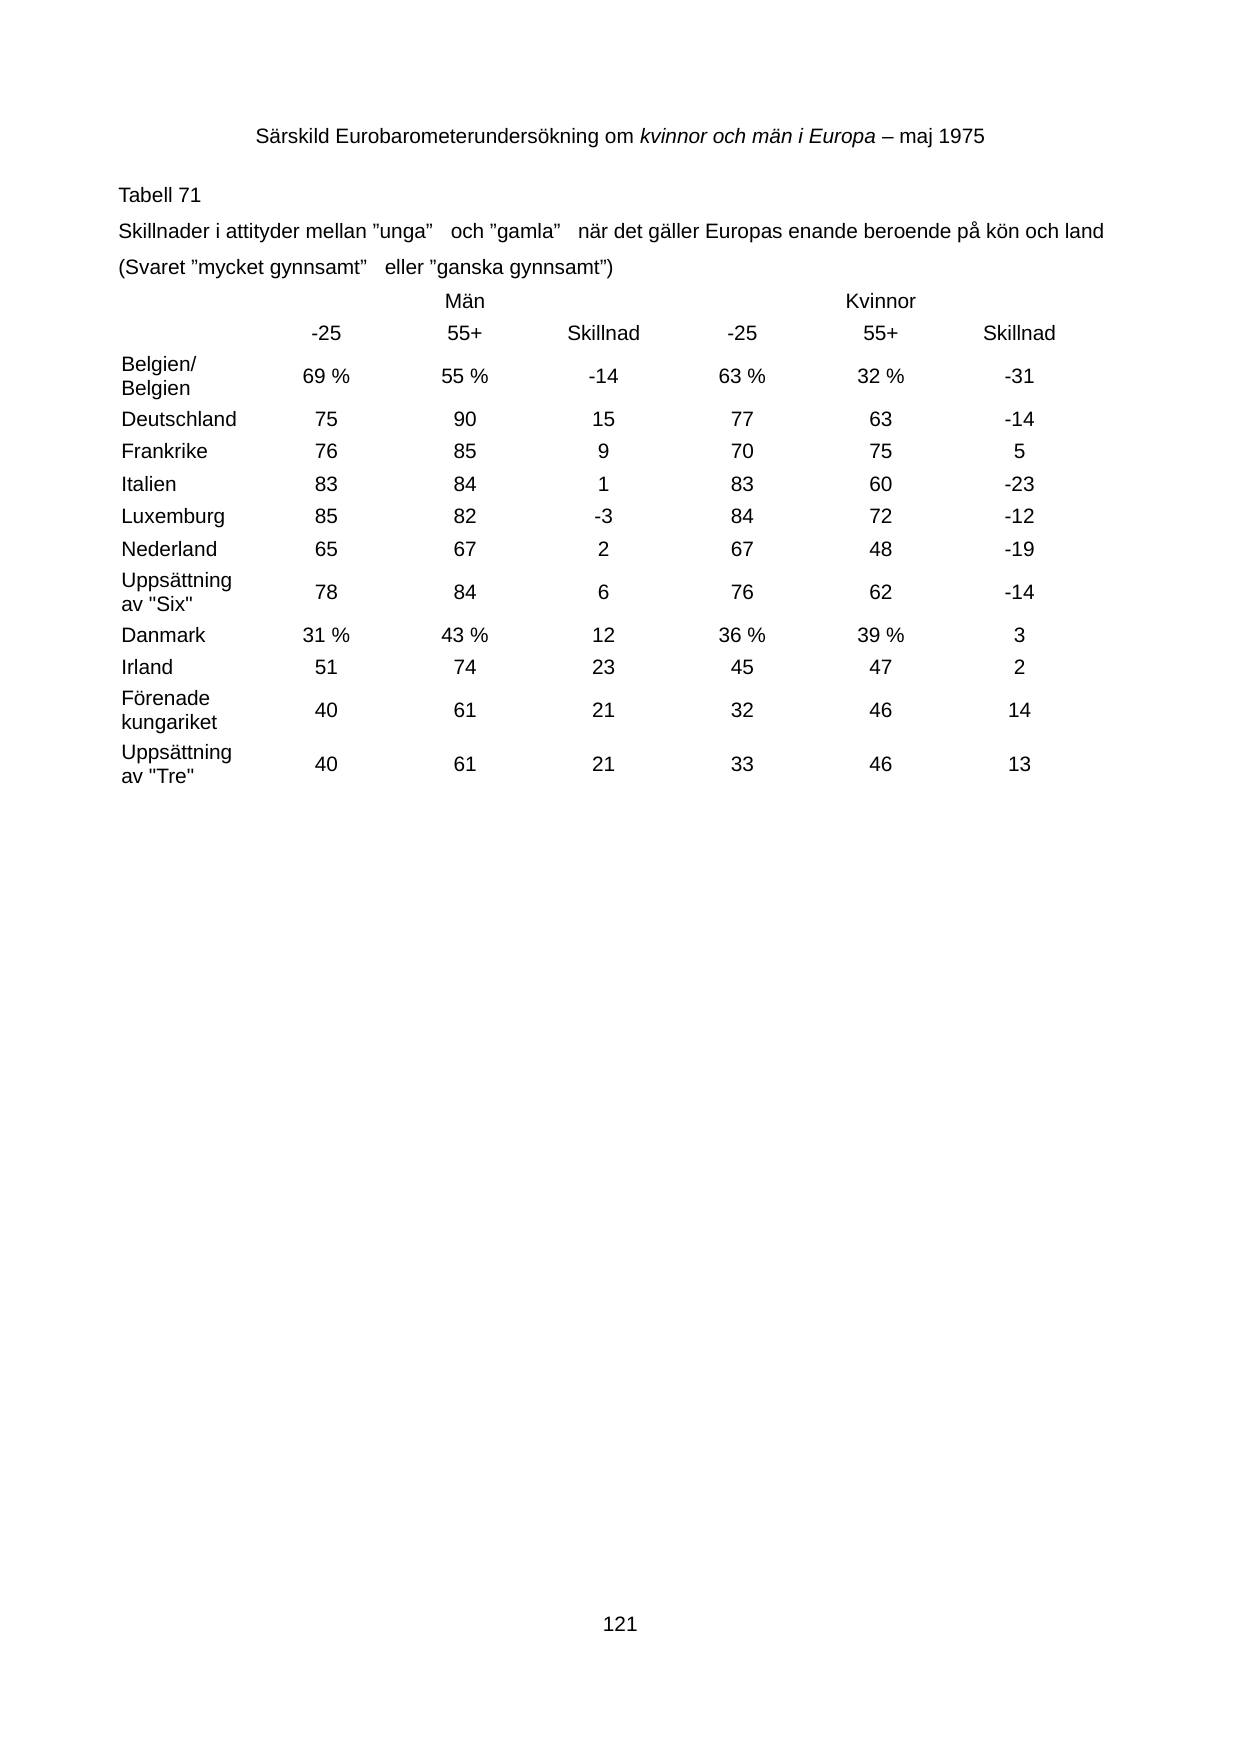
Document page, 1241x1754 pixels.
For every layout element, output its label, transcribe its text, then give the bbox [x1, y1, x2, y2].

table_cell 55+ [395, 317, 534, 349]
table_cell 85 [395, 435, 534, 468]
table_cell 55+ [811, 317, 950, 349]
table_cell Skillnad [534, 317, 673, 349]
table_header Män [257, 284, 673, 317]
table_cell 76 [257, 435, 395, 468]
table_cell Uppsättning av "Tre" [118, 737, 257, 791]
table_cell 55 % [395, 349, 534, 403]
text Skillnader i attityder mellan ”unga” och ”gamla” när det gäller Europas enande beroende på kön och land [118, 219, 1122, 243]
table_cell 13 [950, 737, 1089, 791]
table_cell 75 [257, 403, 395, 435]
table_cell 77 [673, 403, 811, 435]
table_cell 40 [257, 683, 395, 737]
table_cell -14 [950, 565, 1089, 618]
table_cell 6 [534, 565, 673, 618]
table_cell 47 [811, 651, 950, 683]
table_cell 46 [811, 683, 950, 737]
table_cell 78 [257, 565, 395, 618]
table_cell 9 [534, 435, 673, 468]
table_cell 63 % [673, 349, 811, 403]
table_cell 84 [395, 565, 534, 618]
table_cell 90 [395, 403, 534, 435]
table_cell Skillnad [950, 317, 1089, 349]
table_cell 82 [395, 500, 534, 532]
table_cell 76 [673, 565, 811, 618]
table_cell Deutschland [118, 403, 257, 435]
table_cell 3 [950, 619, 1089, 651]
table_cell Förenade kungariket [118, 683, 257, 737]
table_cell 12 [534, 619, 673, 651]
table_cell -14 [534, 349, 673, 403]
table_cell 85 [257, 500, 395, 532]
table_cell 62 [811, 565, 950, 618]
table_cell 43 % [395, 619, 534, 651]
table_cell 21 [534, 737, 673, 791]
table_cell -12 [950, 500, 1089, 532]
table_cell 61 [395, 683, 534, 737]
table_cell 36 % [673, 619, 811, 651]
table_cell Uppsättning av "Six" [118, 565, 257, 618]
table_cell 84 [673, 500, 811, 532]
table_cell 60 [811, 468, 950, 500]
table_cell Belgien/Belgien [118, 349, 257, 403]
table_cell Nederland [118, 533, 257, 565]
table_cell 45 [673, 651, 811, 683]
table_cell 67 [395, 533, 534, 565]
table_cell -25 [257, 317, 395, 349]
table_cell -23 [950, 468, 1089, 500]
table_cell 2 [950, 651, 1089, 683]
table_cell 21 [534, 683, 673, 737]
table_cell 2 [534, 533, 673, 565]
table_cell 39 % [811, 619, 950, 651]
table_cell -19 [950, 533, 1089, 565]
table_cell -25 [673, 317, 811, 349]
table_cell Irland [118, 651, 257, 683]
table_cell -31 [950, 349, 1089, 403]
table_cell 15 [534, 403, 673, 435]
table_cell 83 [257, 468, 395, 500]
table_cell 67 [673, 533, 811, 565]
table_header Kvinnor [673, 284, 1089, 317]
table_cell 14 [950, 683, 1089, 737]
text (Svaret ”mycket gynnsamt” eller ”ganska gynnsamt”) [118, 254, 1122, 278]
table_cell 31 % [257, 619, 395, 651]
table_cell 83 [673, 468, 811, 500]
table_cell 23 [534, 651, 673, 683]
table_cell Danmark [118, 619, 257, 651]
table_cell Luxemburg [118, 500, 257, 532]
table_cell -3 [534, 500, 673, 532]
table_cell -14 [950, 403, 1089, 435]
table_header [118, 284, 257, 317]
table_cell 75 [811, 435, 950, 468]
table_cell 48 [811, 533, 950, 565]
table_cell 70 [673, 435, 811, 468]
table_cell 84 [395, 468, 534, 500]
table_cell 46 [811, 737, 950, 791]
table_cell 74 [395, 651, 534, 683]
table_cell 32 [673, 683, 811, 737]
text Tabell 71 [118, 183, 1122, 207]
table_cell 5 [950, 435, 1089, 468]
table_cell 61 [395, 737, 534, 791]
table_cell Italien [118, 468, 257, 500]
table_cell 65 [257, 533, 395, 565]
table_cell [118, 317, 257, 349]
table_cell 72 [811, 500, 950, 532]
table_cell 63 [811, 403, 950, 435]
table_cell 32 % [811, 349, 950, 403]
table_cell 69 % [257, 349, 395, 403]
table_cell 40 [257, 737, 395, 791]
table_cell 51 [257, 651, 395, 683]
table_cell 33 [673, 737, 811, 791]
table_cell Frankrike [118, 435, 257, 468]
table_cell 1 [534, 468, 673, 500]
